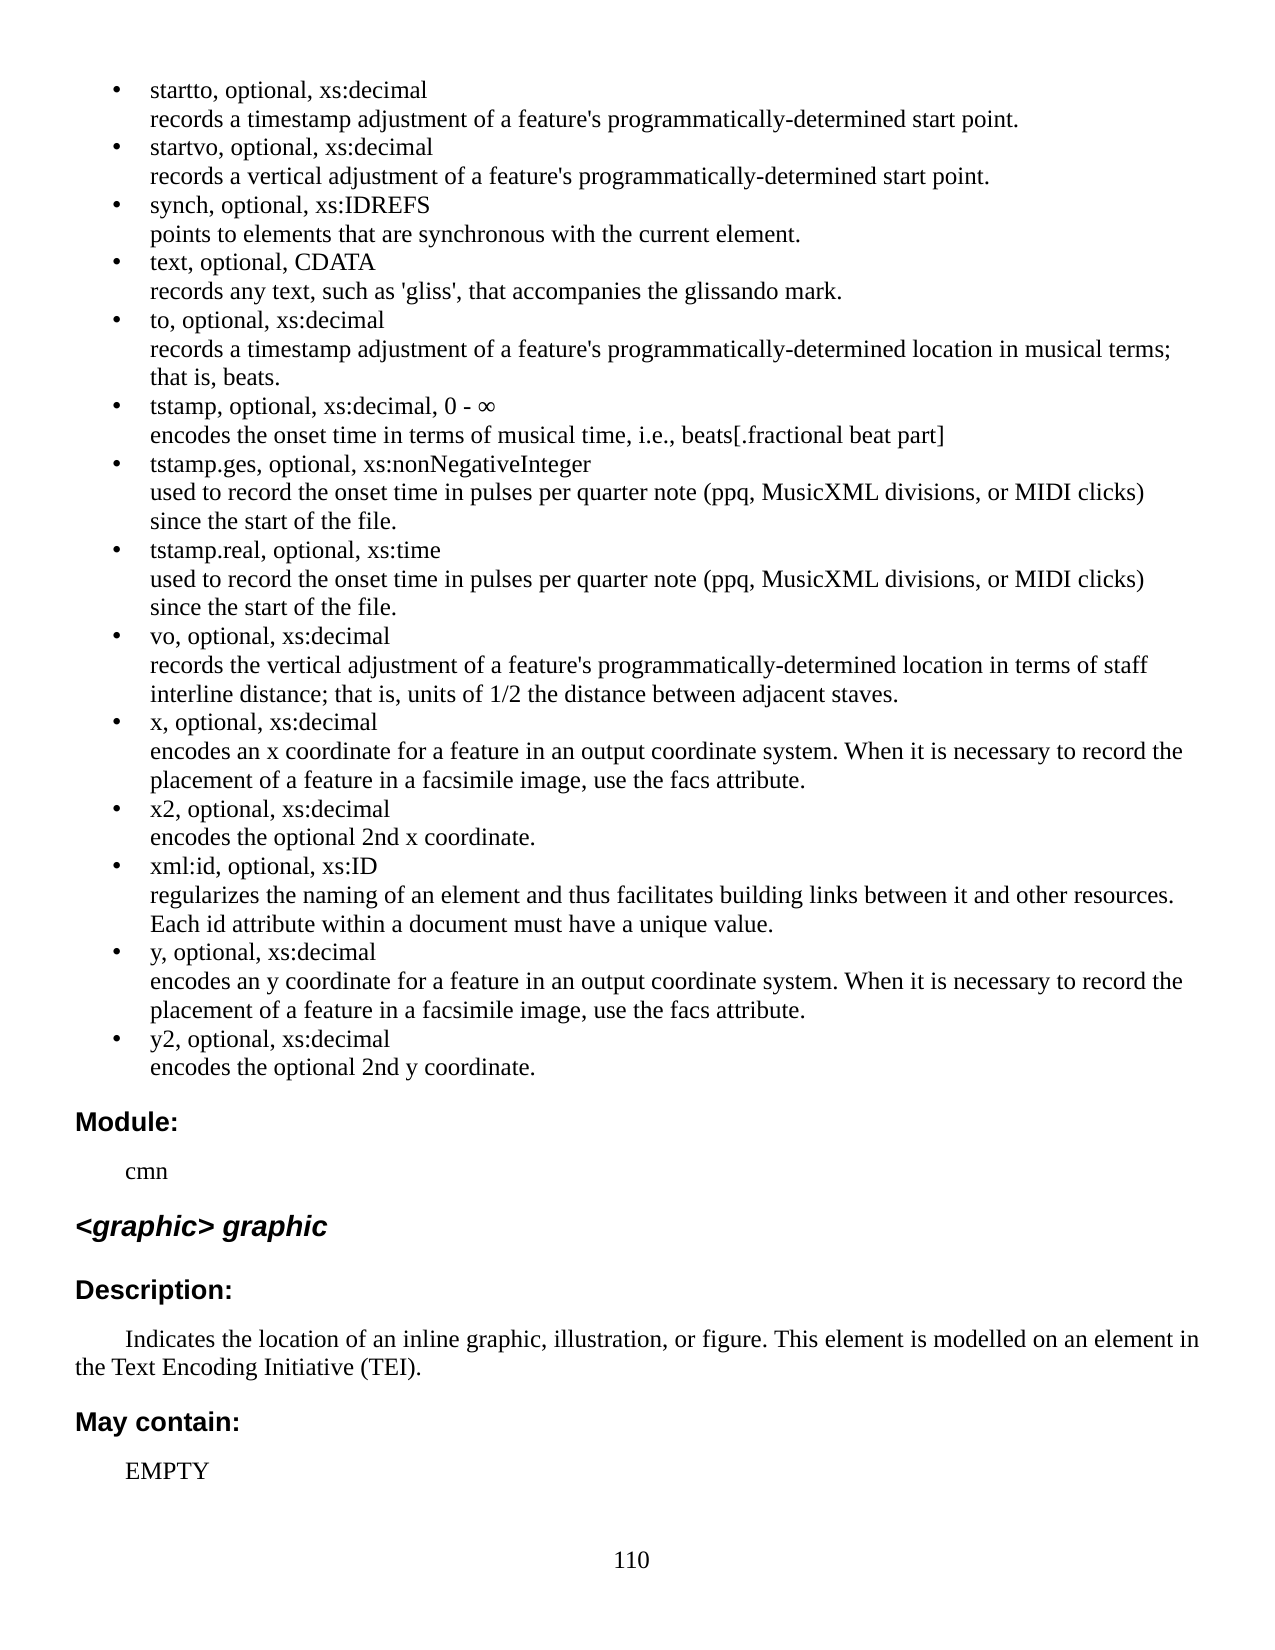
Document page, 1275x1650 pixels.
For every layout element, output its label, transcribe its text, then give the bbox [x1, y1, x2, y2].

list y2, optional, xs:decimal encodes the optional 2nd y coordinate. [112, 1024, 1200, 1081]
list tstamp.real, optional, xs:time used to record the onset time in pulses per quarter note (ppq, MusicXML divisions, or MIDI clicks) since the start of the file. [112, 535, 1200, 621]
list tstamp.ges, optional, xs:nonNegativeInteger used to record the onset time in pulses per quarter note (ppq, MusicXML divisions, or MIDI clicks) since the start of the file. [112, 449, 1200, 535]
text cmn [75, 1156, 1200, 1184]
subtitle Module: [75, 1106, 1200, 1137]
list text, optional, CDATA records any text, such as 'gliss', that accompanies the glissando mark. [112, 247, 1200, 305]
list x2, optional, xs:decimal encodes the optional 2nd x coordinate. [112, 794, 1200, 851]
list startvo, optional, xs:decimal records a vertical adjustment of a feature's programmatically-determined start point. [112, 132, 1200, 190]
list to, optional, xs:decimal records a timestamp adjustment of a feature's programmatically-determined location in musical terms; that is, beats. [112, 305, 1200, 391]
list y, optional, xs:decimal encodes an y coordinate for a feature in an output coordinate system. When it is necessary to record the placement of a feature in a facsimile image, use the facs attribute. [112, 937, 1200, 1024]
list vo, optional, xs:decimal records the vertical adjustment of a feature's programmatically-determined location in terms of staff interline distance; that is, units of 1/2 the distance between adjacent staves. [112, 621, 1200, 707]
subtitle <graphic> graphic [75, 1209, 1200, 1243]
list startto, optional, xs:decimal records a timestamp adjustment of a feature's programmatically-determined start point. [112, 75, 1200, 132]
subtitle May contain: [75, 1406, 1200, 1437]
subtitle Description: [75, 1274, 1200, 1306]
text Indicates the location of an inline graphic, illustration, or figure. This element is modelled on an element in the Text Encoding Initiative (TEI). [75, 1324, 1200, 1381]
list x, optional, xs:decimal encodes an x coordinate for a feature in an output coordinate system. When it is necessary to record the placement of a feature in a facsimile image, use the facs attribute. [112, 707, 1200, 794]
text EMPTY [75, 1456, 1200, 1484]
list synch, optional, xs:IDREFS points to elements that are synchronous with the current element. [112, 190, 1200, 247]
list tstamp, optional, xs:decimal, 0 - ∞ encodes the onset time in terms of musical time, i.e., beats[.fractional beat part] [112, 391, 1200, 449]
list xml:id, optional, xs:ID regularizes the naming of an element and thus facilitates building links between it and other resources. Each id attribute within a document must have a unique value. [112, 851, 1200, 937]
